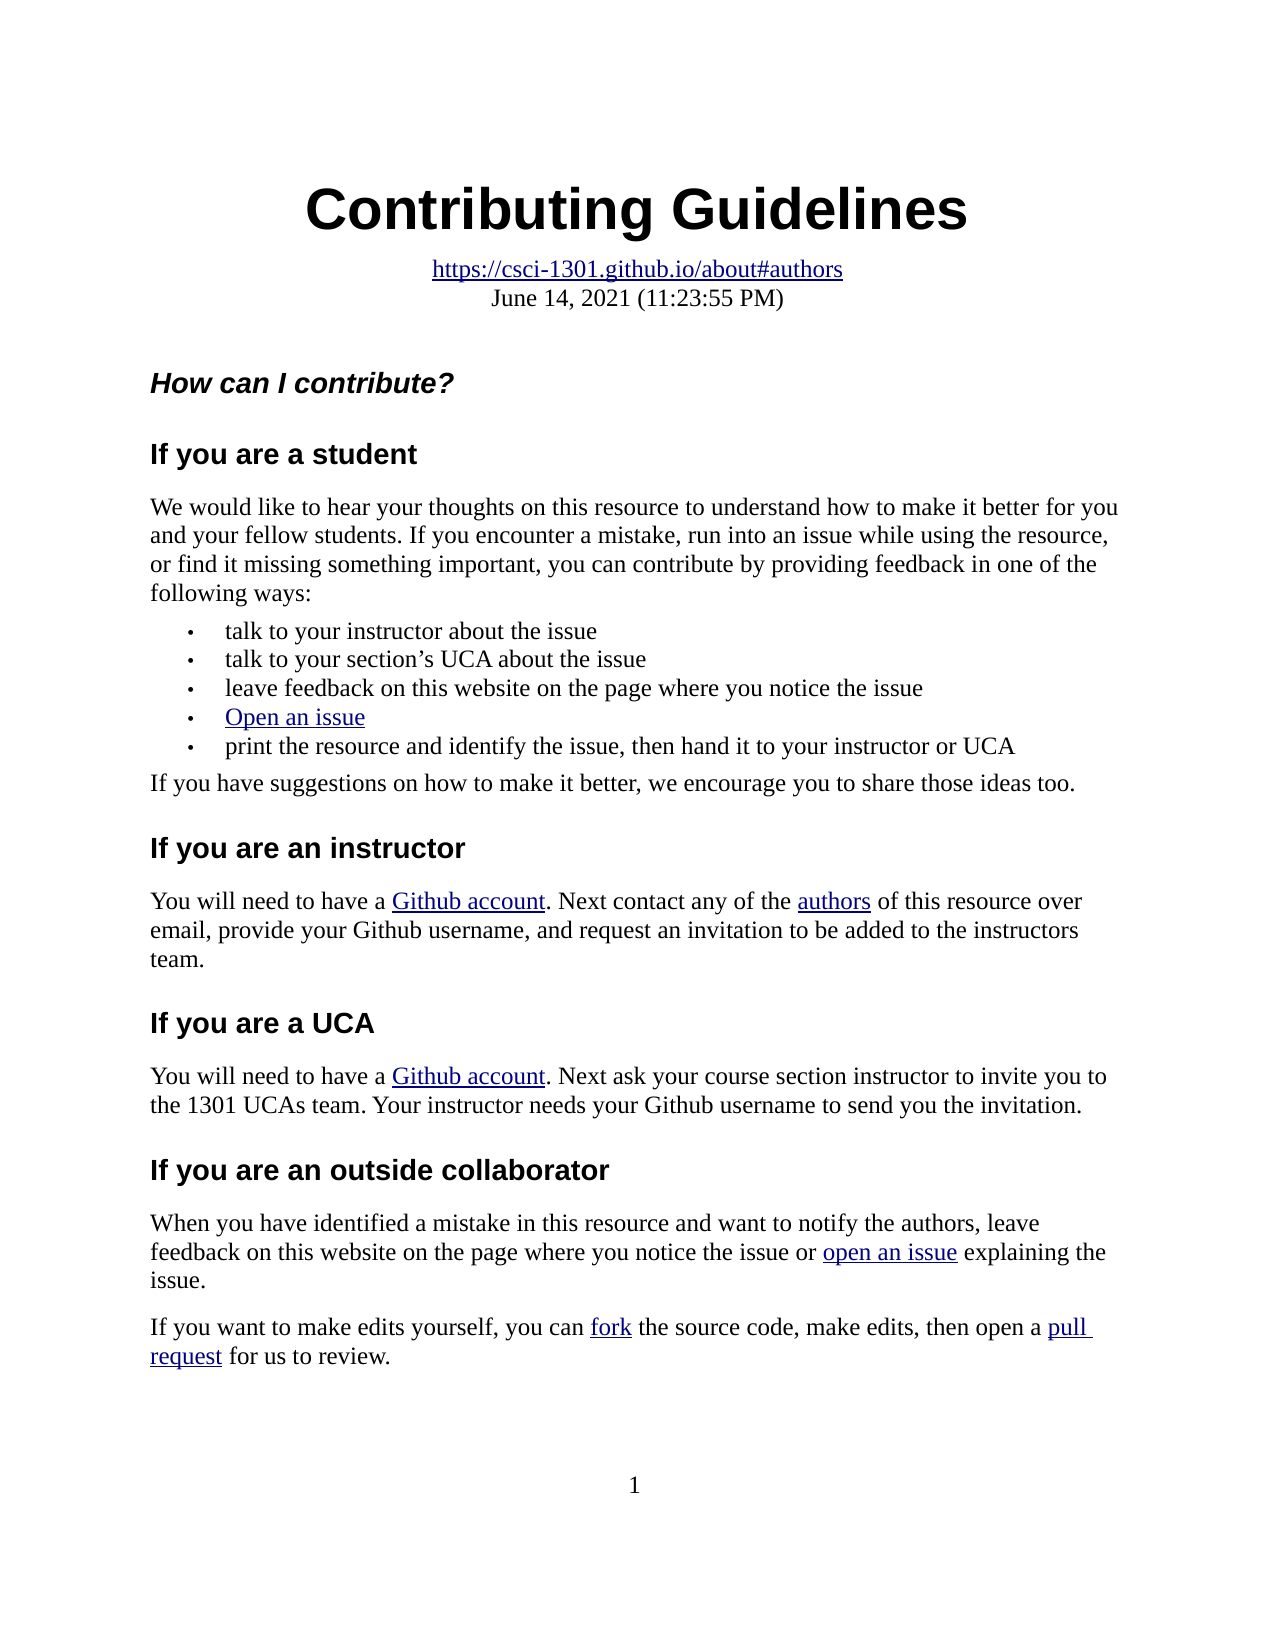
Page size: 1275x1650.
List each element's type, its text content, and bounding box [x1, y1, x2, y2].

subtitle If you are a student [150, 437, 1125, 470]
text We would like to hear your thoughts on this resource to understand how to make it better for you and your fellow students. If you encounter a mistake, run into an issue while using the resource, or find it missing something important, you can contribute by providing feedback in one of the following ways: [150, 492, 1125, 607]
subtitle If you are a UCA [150, 1006, 1125, 1040]
text You will need to have a Github account. Next ask your course section instructor to invite you to the 1301 UCAs team. Your instructor needs your Github username to send you the invitation. [150, 1061, 1125, 1119]
list Open an issue [187, 702, 1125, 731]
text You will need to have a Github account. Next contact any of the authors of this resource over email, provide your Github username, and request an invitation to be added to the instructors team. [150, 886, 1125, 972]
text https://csci-1301.github.io/about#authors [150, 254, 1125, 283]
list print the resource and identify the issue, then hand it to your instructor or UCA [187, 731, 1125, 759]
subtitle How can I contribute? [150, 366, 1125, 399]
subtitle If you are an outside collaborator [150, 1153, 1125, 1186]
text If you have suggestions on how to make it better, we encourage you to share those ideas too. [150, 768, 1125, 797]
subtitle If you are an instructor [150, 831, 1125, 865]
list talk to your instructor about the issue [187, 616, 1125, 644]
list talk to your section’s UCA about the issue [187, 644, 1125, 673]
text June 14, 2021 (11:23:55 PM) [150, 283, 1125, 312]
title Contributing Guidelines [150, 175, 1125, 242]
text If you want to make edits yourself, you can fork the source code, make edits, then open a pull request for us to review. [150, 1312, 1125, 1369]
list leave feedback on this website on the page where you notice the issue [187, 673, 1125, 702]
text When you have identified a mistake in this resource and want to notify the authors, leave feedback on this website on the page where you notice the issue or open an issue explaining the issue. [150, 1208, 1125, 1294]
